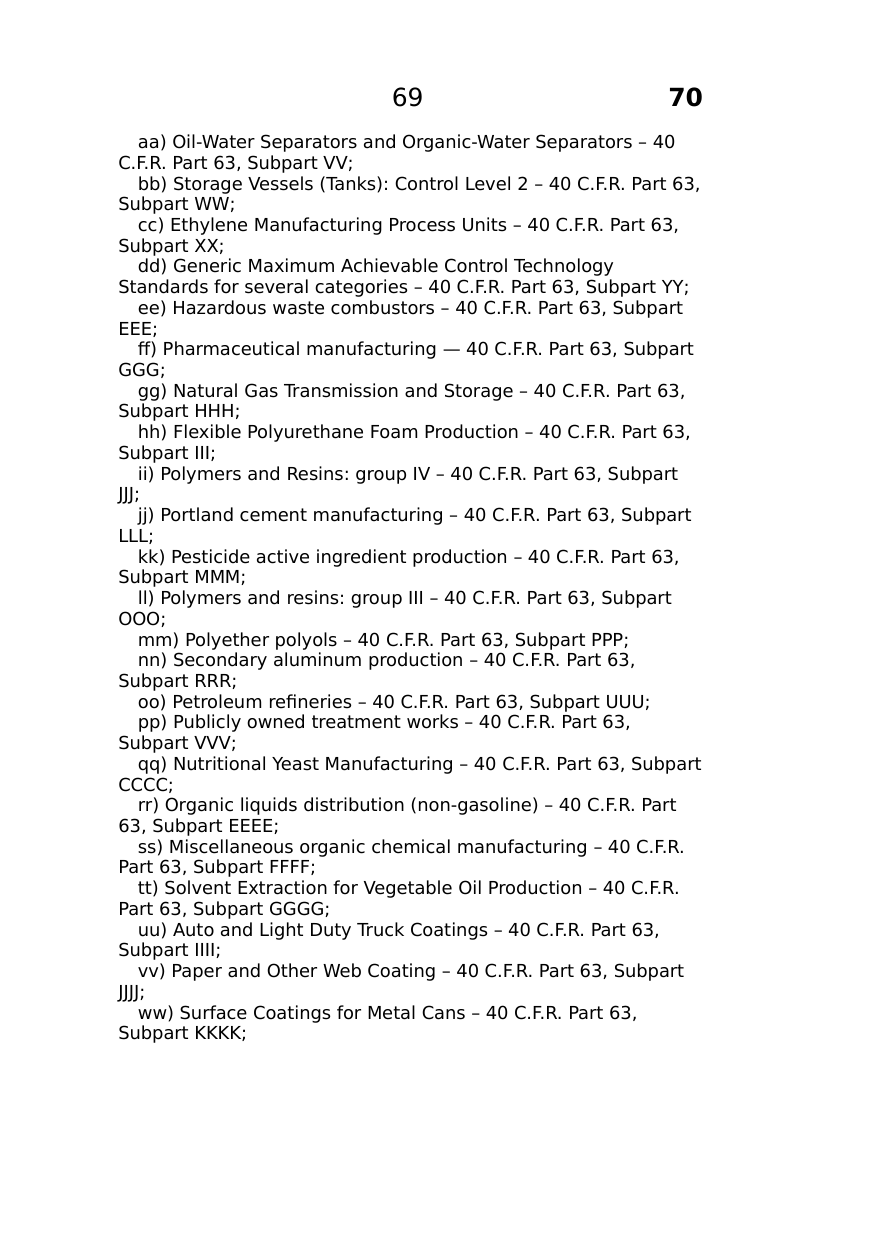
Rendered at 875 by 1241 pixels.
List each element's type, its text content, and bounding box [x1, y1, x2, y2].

text nn) Secondary aluminum production – 40 C.F.R. Part 63, Subpart RRR; [118, 650, 703, 692]
text tt) Solvent Extraction for Vegetable Oil Production – 40 C.F.R. Part 63, Subpart GGGG; [118, 878, 703, 919]
text hh) Flexible Polyurethane Foam Production – 40 C.F.R. Part 63, Subpart III; [118, 422, 703, 463]
text jj) Portland cement manufacturing – 40 C.F.R. Part 63, Subpart LLL; [118, 505, 703, 546]
text oo) Petroleum refineries – 40 C.F.R. Part 63, Subpart UUU; [118, 692, 703, 712]
text dd) Generic Maximum Achievable Control Technology Standards for several categories – 40 C.F.R. Part 63, Subpart YY; [118, 256, 703, 298]
text ll) Polymers and resins: group III – 40 C.F.R. Part 63, Subpart OOO; [118, 588, 703, 629]
text ee) Hazardous waste combustors – 40 C.F.R. Part 63, Subpart EEE; [118, 298, 703, 339]
text kk) Pesticide active ingredient production – 40 C.F.R. Part 63, Subpart MMM; [118, 546, 703, 588]
text uu) Auto and Light Duty Truck Coatings – 40 C.F.R. Part 63, Subpart IIII; [118, 919, 703, 961]
text ss) Miscellaneous organic chemical manufacturing – 40 C.F.R. Part 63, Subpart FFFF; [118, 837, 703, 878]
text ii) Polymers and Resins: group IV – 40 C.F.R. Part 63, Subpart JJJ; [118, 463, 703, 505]
text cc) Ethylene Manufacturing Process Units – 40 C.F.R. Part 63, Subpart XX; [118, 215, 703, 256]
text pp) Publicly owned treatment works – 40 C.F.R. Part 63, Subpart VVV; [118, 712, 703, 754]
text vv) Paper and Other Web Coating – 40 C.F.R. Part 63, Subpart JJJJ; [118, 961, 703, 1002]
text bb) Storage Vessels (Tanks): Control Level 2 – 40 C.F.R. Part 63, Subpart WW; [118, 173, 703, 215]
text rr) Organic liquids distribution (non-gasoline) – 40 C.F.R. Part 63, Subpart EEEE; [118, 795, 703, 837]
text qq) Nutritional Yeast Manufacturing – 40 C.F.R. Part 63, Subpart CCCC; [118, 754, 703, 795]
text ww) Surface Coatings for Metal Cans – 40 C.F.R. Part 63, Subpart KKKK; [118, 1002, 703, 1044]
text mm) Polyether polyols – 40 C.F.R. Part 63, Subpart PPP; [118, 629, 703, 650]
text aa) Oil-Water Separators and Organic-Water Separators – 40 C.F.R. Part 63, Subpart VV; [118, 132, 703, 173]
text ff) Pharmaceutical manufacturing — 40 C.F.R. Part 63, Subpart GGG; [118, 339, 703, 381]
text gg) Natural Gas Transmission and Storage – 40 C.F.R. Part 63, Subpart HHH; [118, 381, 703, 422]
